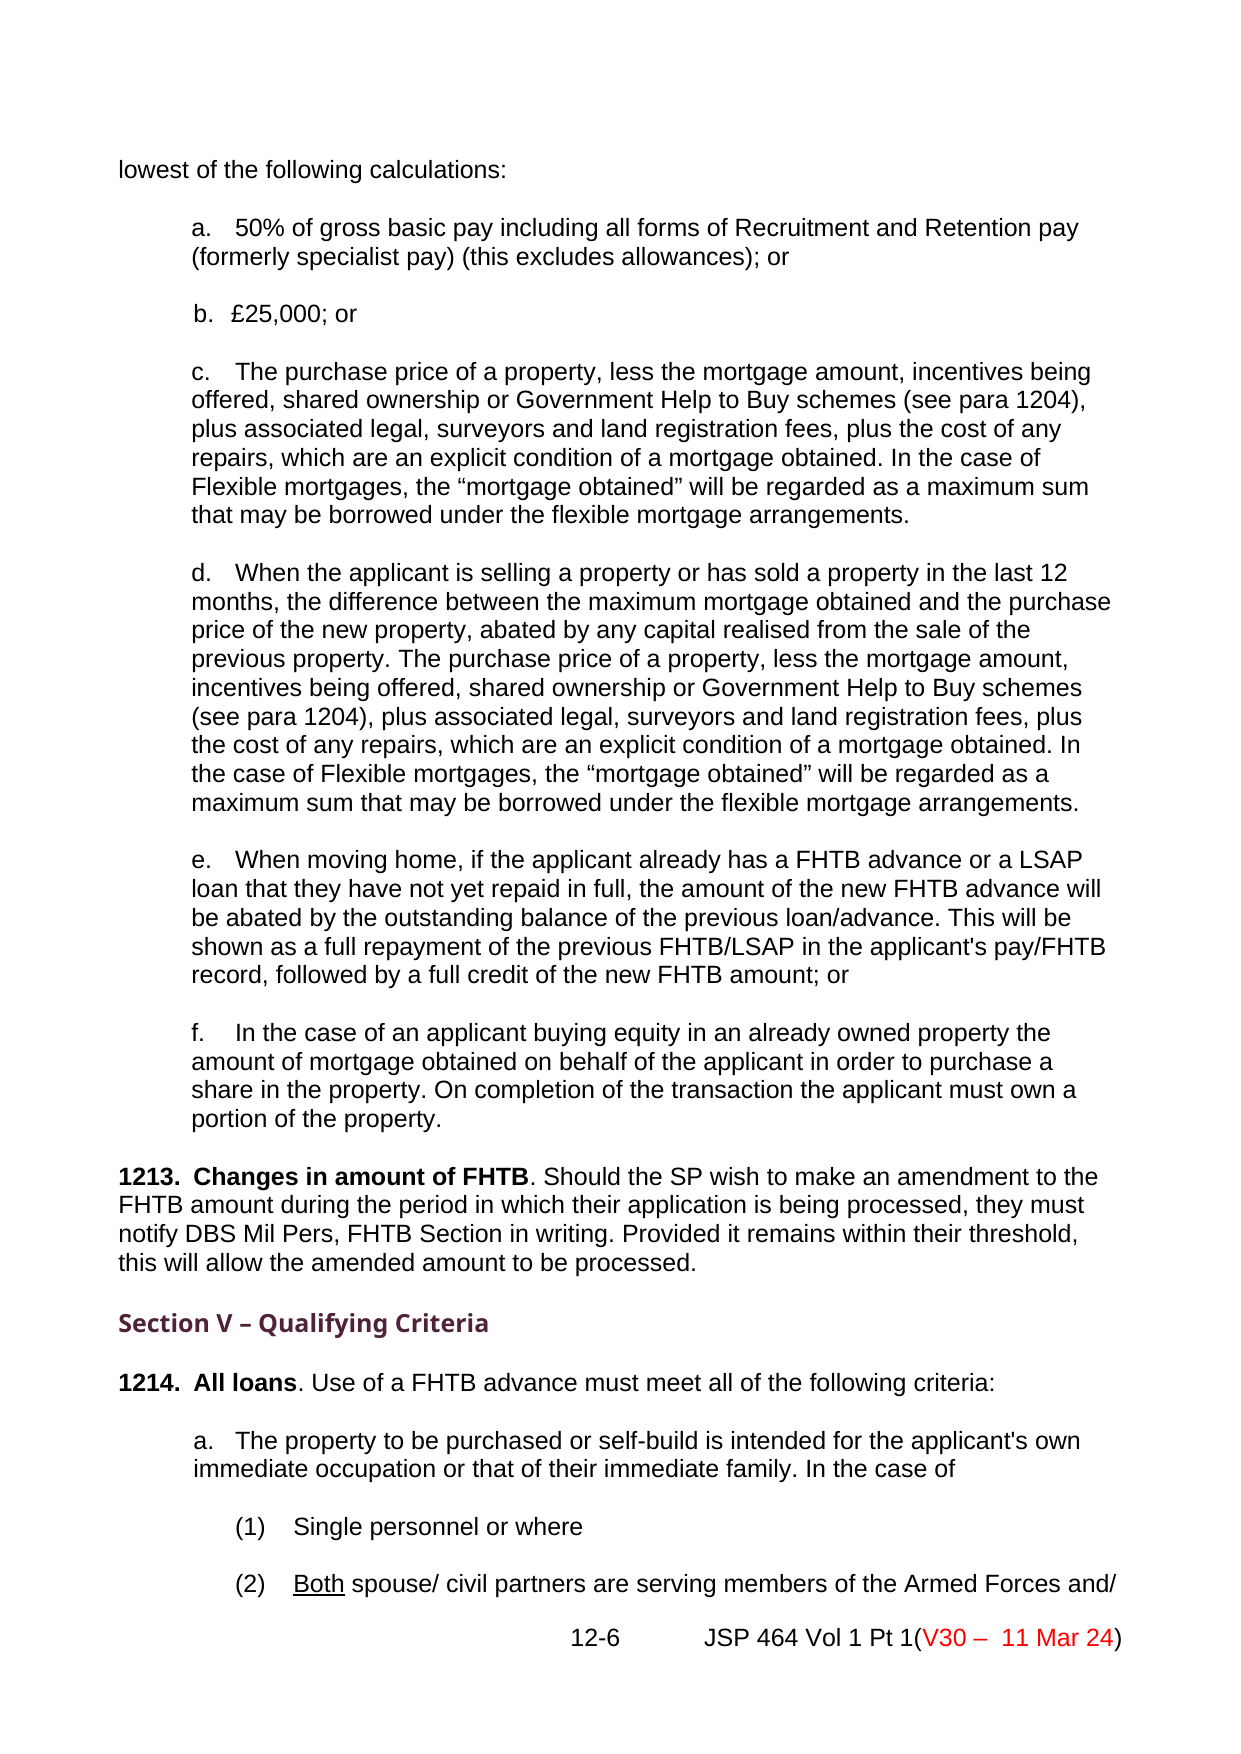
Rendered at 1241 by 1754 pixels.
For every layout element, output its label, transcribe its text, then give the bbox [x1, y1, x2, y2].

list 50% of gross basic pay including all forms of Recruitment and Retention pay (formerly specialist pay) (this excludes allowances); or [191, 213, 1122, 270]
text e. When moving home, if the applicant already has a FHTB advance or a LSAP loan that they have not yet repaid in full, the amount of the new FHTB advance will be abated by the outstanding balance of the previous loan/advance. This will be shown as a full repayment of the previous FHTB/LSAP in the applicant's pay/FHTB record, followed by a full credit of the new FHTB amount; or [191, 845, 1122, 989]
text 1214. All loans. Use of a FHTB advance must meet all of the following criteria: [118, 1368, 1122, 1397]
text Section V – Qualifying Criteria [118, 1305, 1122, 1339]
list £25,000; or [193, 299, 1122, 328]
text f. In the case of an applicant buying equity in an already owned property the amount of mortgage obtained on behalf of the applicant in order to purchase a share in the property. On completion of the transaction the applicant must own a portion of the property. [191, 1018, 1122, 1133]
text c. The purchase price of a property, less the mortgage amount, incentives being offered, shared ownership or Government Help to Buy schemes (see para 1204), plus associated legal, surveyors and land registration fees, plus the cost of any repairs, which are an explicit condition of a mortgage obtained. In the case of Flexible mortgages, the “mortgage obtained” will be regarded as a maximum sum that may be borrowed under the flexible mortgage arrangements. [191, 357, 1122, 529]
text d. When the applicant is selling a property or has sold a property in the last 12 months, the difference between the maximum mortgage obtained and the purchase price of the new property, abated by any capital realised from the sale of the previous property. The purchase price of a property, less the mortgage amount, incentives being offered, shared ownership or Government Help to Buy schemes (see para 1204), plus associated legal, surveyors and land registration fees, plus the cost of any repairs, which are an explicit condition of a mortgage obtained. In the case of Flexible mortgages, the “mortgage obtained” will be regarded as a maximum sum that may be borrowed under the flexible mortgage arrangements. [191, 558, 1122, 817]
text (1) Single personnel or where [235, 1512, 1122, 1541]
text 1213. Changes in amount of FHTB. Should the SP wish to make an amendment to the FHTB amount during the period in which their application is being processed, they must notify DBS Mil Pers, FHTB Section in writing. Provided it remains within their threshold, this will allow the amended amount to be processed. [118, 1162, 1122, 1277]
list The property to be purchased or self-build is intended for the applicant's own immediate occupation or that of their immediate family. In the case of [193, 1426, 1122, 1483]
text (2) Both spouse/ civil partners are serving members of the Armed Forces and/ [235, 1569, 1122, 1598]
text lowest of the following calculations: [118, 155, 1122, 184]
